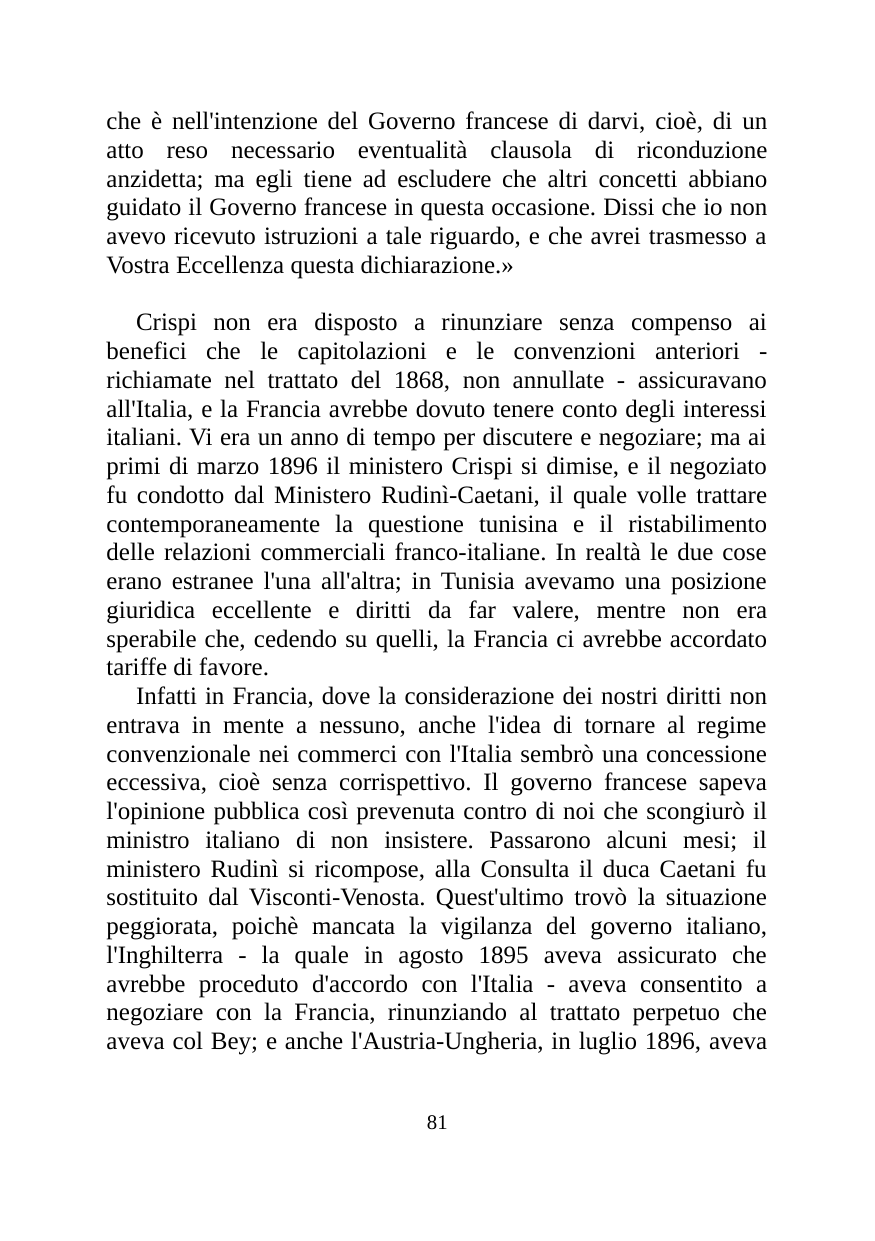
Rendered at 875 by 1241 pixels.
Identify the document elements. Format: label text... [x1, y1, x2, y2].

text Infatti in Francia, dove la considerazione dei nostri diritti non entrava in mente a nessuno, anche l'idea di tornare al regime convenzionale nei commerci con l'Italia sembrò una concessione eccessiva, cioè senza corrispettivo. Il governo francese sapeva l'opinione pubblica così prevenuta contro di noi che scongiurò il ministro italiano di non insistere. Passarono alcuni mesi; il ministero Rudinì si ricompose, alla Consulta il duca Caetani fu sostituito dal Visconti-Venosta. Quest'ultimo trovò la situazione peggiorata, poichè mancata la vigilanza del governo italiano, l'Inghilterra - la quale in agosto 1895 aveva assicurato che avrebbe proceduto d'accordo con l'Italia - aveva consentito a negoziare con la Francia, rinunziando al trattato perpetuo che aveva col Bey; e anche l'Austria-Ungheria, in luglio 1896, aveva [106, 681, 768, 1055]
text Crispi non era disposto a rinunziare senza compenso ai benefici che le capitolazioni e le convenzioni anteriori - richiamate nel trattato del 1868, non annullate - assicuravano all'Italia, e la Francia avrebbe dovuto tenere conto degli interessi italiani. Vi era un anno di tempo per discutere e negoziare; ma ai primi di marzo 1896 il ministero Crispi si dimise, e il negoziato fu condotto dal Ministero Rudinì-Caetani, il quale volle trattare contemporaneamente la questione tunisina e il ristabilimento delle relazioni commerciali franco-italiane. In realtà le due cose erano estranee l'una all'altra; in Tunisia avevamo una posizione giuridica eccellente e diritti da far valere, mentre non era sperabile che, cedendo su quelli, la Francia ci avrebbe accordato tariffe di favore. [106, 307, 768, 681]
text che è nell'intenzione del Governo francese di darvi, cioè, di un atto reso necessario eventualità clausola di riconduzione anzidetta; ma egli tiene ad escludere che altri concetti abbiano guidato il Governo francese in questa occasione. Dissi che io non avevo ricevuto istruzioni a tale riguardo, e che avrei trasmesso a Vostra Eccellenza questa dichiarazione.» [106, 106, 768, 279]
